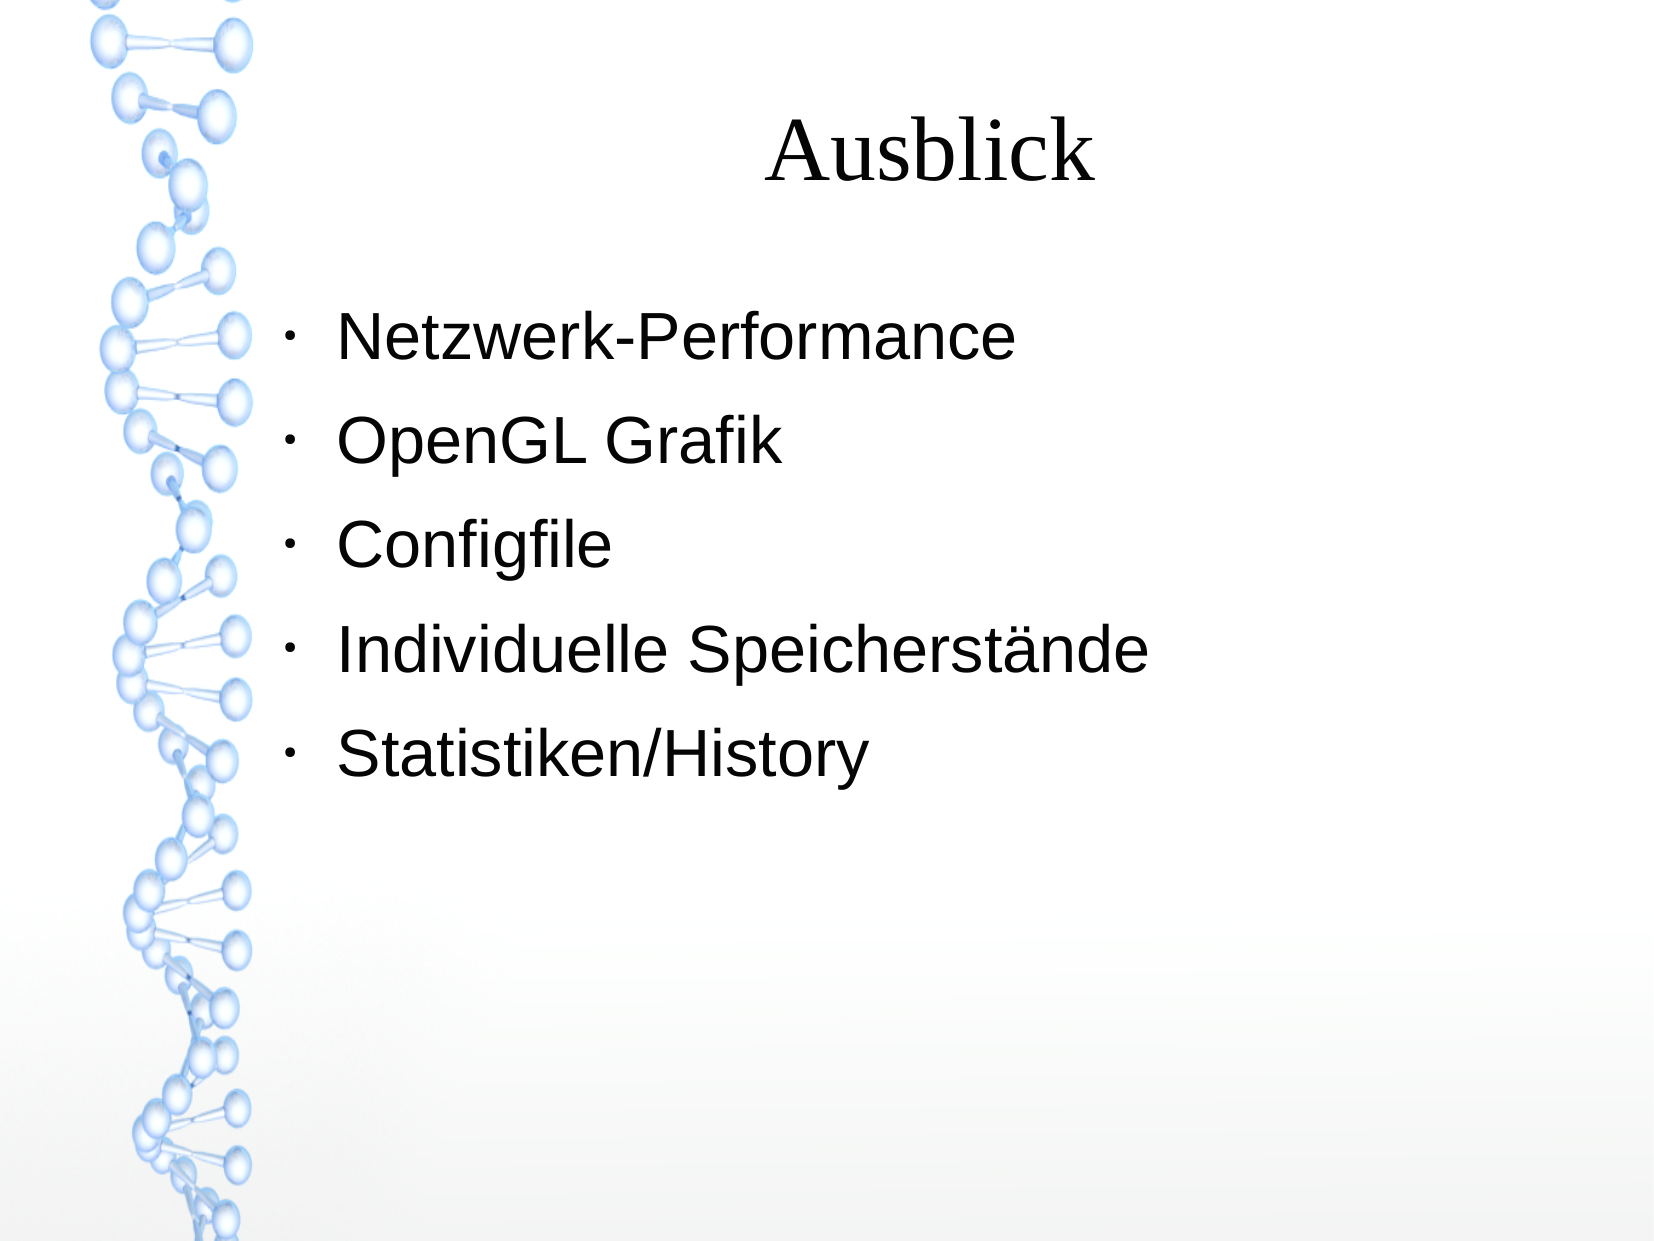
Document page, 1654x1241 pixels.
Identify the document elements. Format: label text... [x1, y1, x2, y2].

title Ausblick [265, 47, 1595, 252]
list Netzwerk-Performance OpenGL Grafik Configfile Individuelle Speicherstände Statistiken/History [265, 299, 1595, 1019]
picture [0, 0, 1654, 1241]
